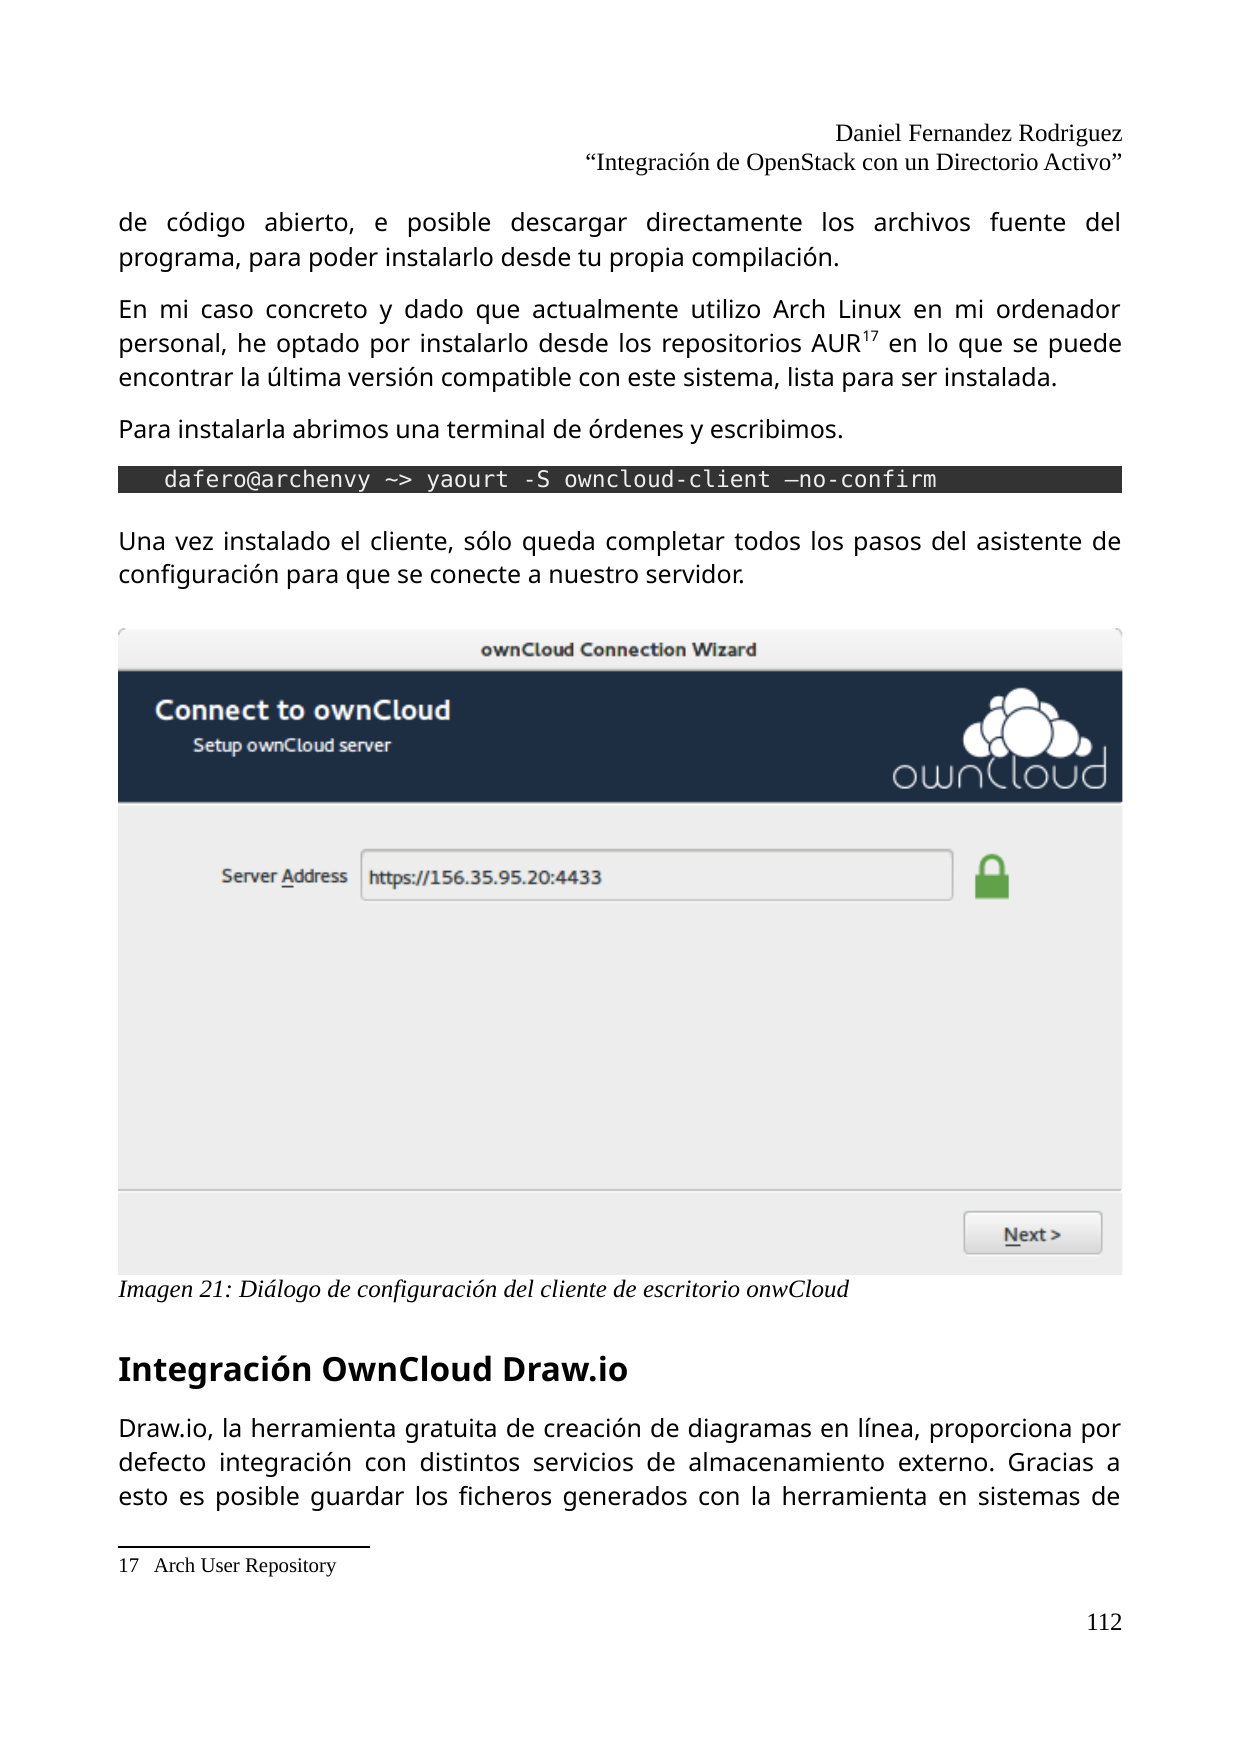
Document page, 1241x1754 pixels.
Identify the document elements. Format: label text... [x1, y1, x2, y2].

subtitle Integración OwnCloud Draw.io [118, 1346, 1122, 1392]
text Arch User Repository [118, 1553, 1122, 1577]
text Para instalarla abrimos una terminal de órdenes y escribimos. [118, 411, 1122, 446]
text de código abierto, e posible descargar directamente los archivos fuente del programa, para poder instalarlo desde tu propia compilación. [118, 205, 1122, 273]
text Draw.io, la herramienta gratuita de creación de diagramas en línea, proporciona por defecto integración con distintos servicios de almacenamiento externo. Gracias a esto es posible guardar los ficheros generados con la herramienta en sistemas de [118, 1410, 1122, 1512]
text Imagen 21: Diálogo de configuración del cliente de escritorio onwCloud [118, 1275, 1122, 1303]
picture [118, 628, 1123, 1275]
text En mi caso concreto y dado que actualmente utilizo Arch Linux en mi ordenador personal, he optado por instalarlo desde los repositorios AUR en lo que se puede encontrar la última versión compatible con este sistema, lista para ser instalada. [118, 291, 1122, 393]
text dafero@archenvy ~> yaourt -S owncloud-client –no-confirm [118, 466, 1122, 493]
text Una vez instalado el cliente, sólo queda completar todos los pasos del asistente de configuración para que se conecte a nuestro servidor. [118, 523, 1122, 591]
